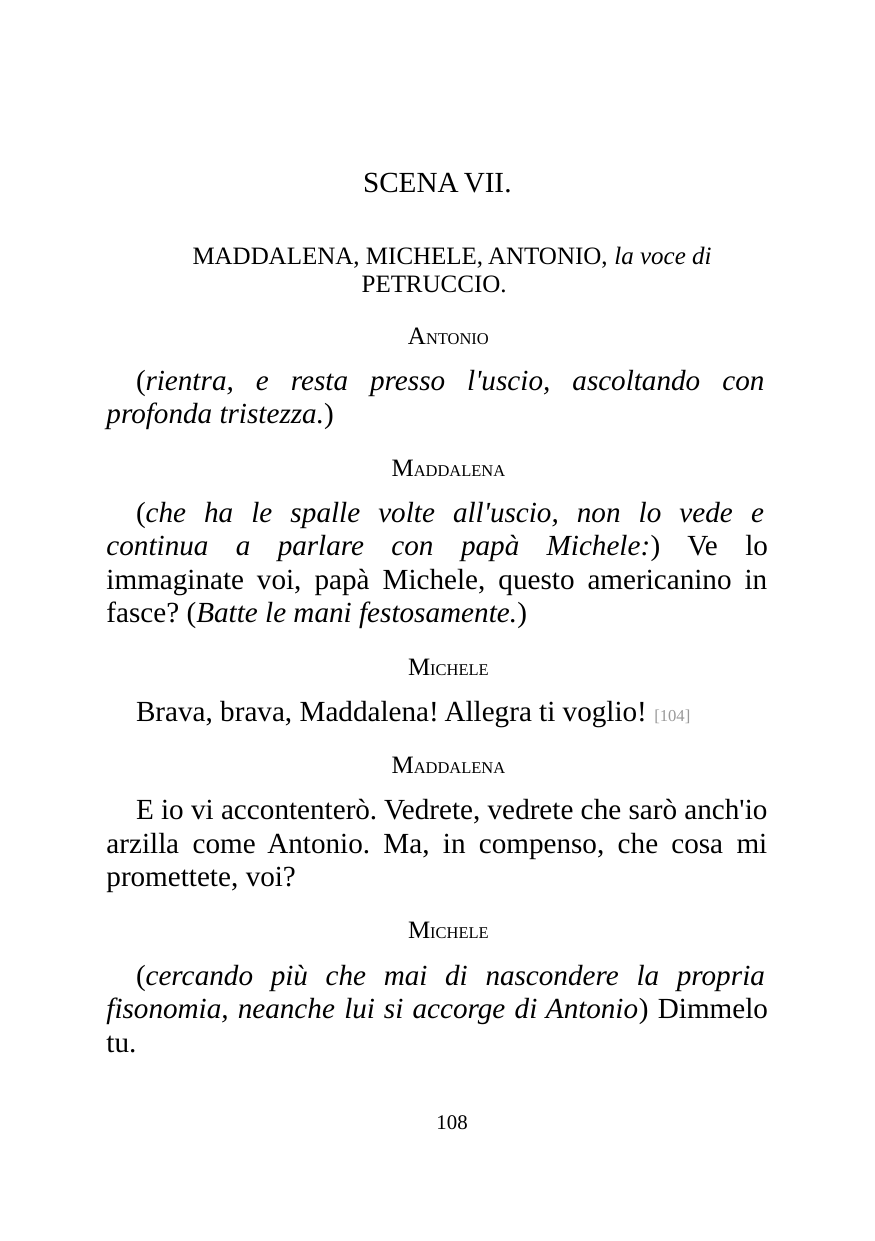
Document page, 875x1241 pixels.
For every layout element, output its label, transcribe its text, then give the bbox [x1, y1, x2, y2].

text MADDALENA, MICHELE, ANTONIO, la voce di PETRUCCIO. [106, 241, 768, 298]
text (rientra, e resta presso l'uscio, ascoltando con profonda tristezza.) [106, 363, 768, 430]
text Maddalena [106, 746, 768, 780]
text (che ha le spalle volte all'uscio, non lo vede e continua a parlare con papà Michele:) Ve lo immaginate voi, papà Michele, questo americanino in fasce? (Batte le mani festosamente.) [106, 495, 768, 629]
text Antonio [106, 317, 768, 351]
text Brava, brava, Maddalena! Allegra ti voglio! [104] [106, 694, 768, 727]
text E io vi accontenterò. Vedrete, vedrete che sarò anch'io arzilla come Antonio. Ma, in compenso, che cosa mi promettete, voi? [106, 792, 768, 893]
text Michele [106, 912, 768, 945]
text Michele [106, 648, 768, 681]
text (cercando più che mai di nascondere la propria fisonomia, neanche lui si accorge di Antonio) Dimmelo tu. [106, 958, 768, 1058]
subtitle SCENA VII. [106, 165, 768, 199]
text Maddalena [106, 449, 768, 482]
